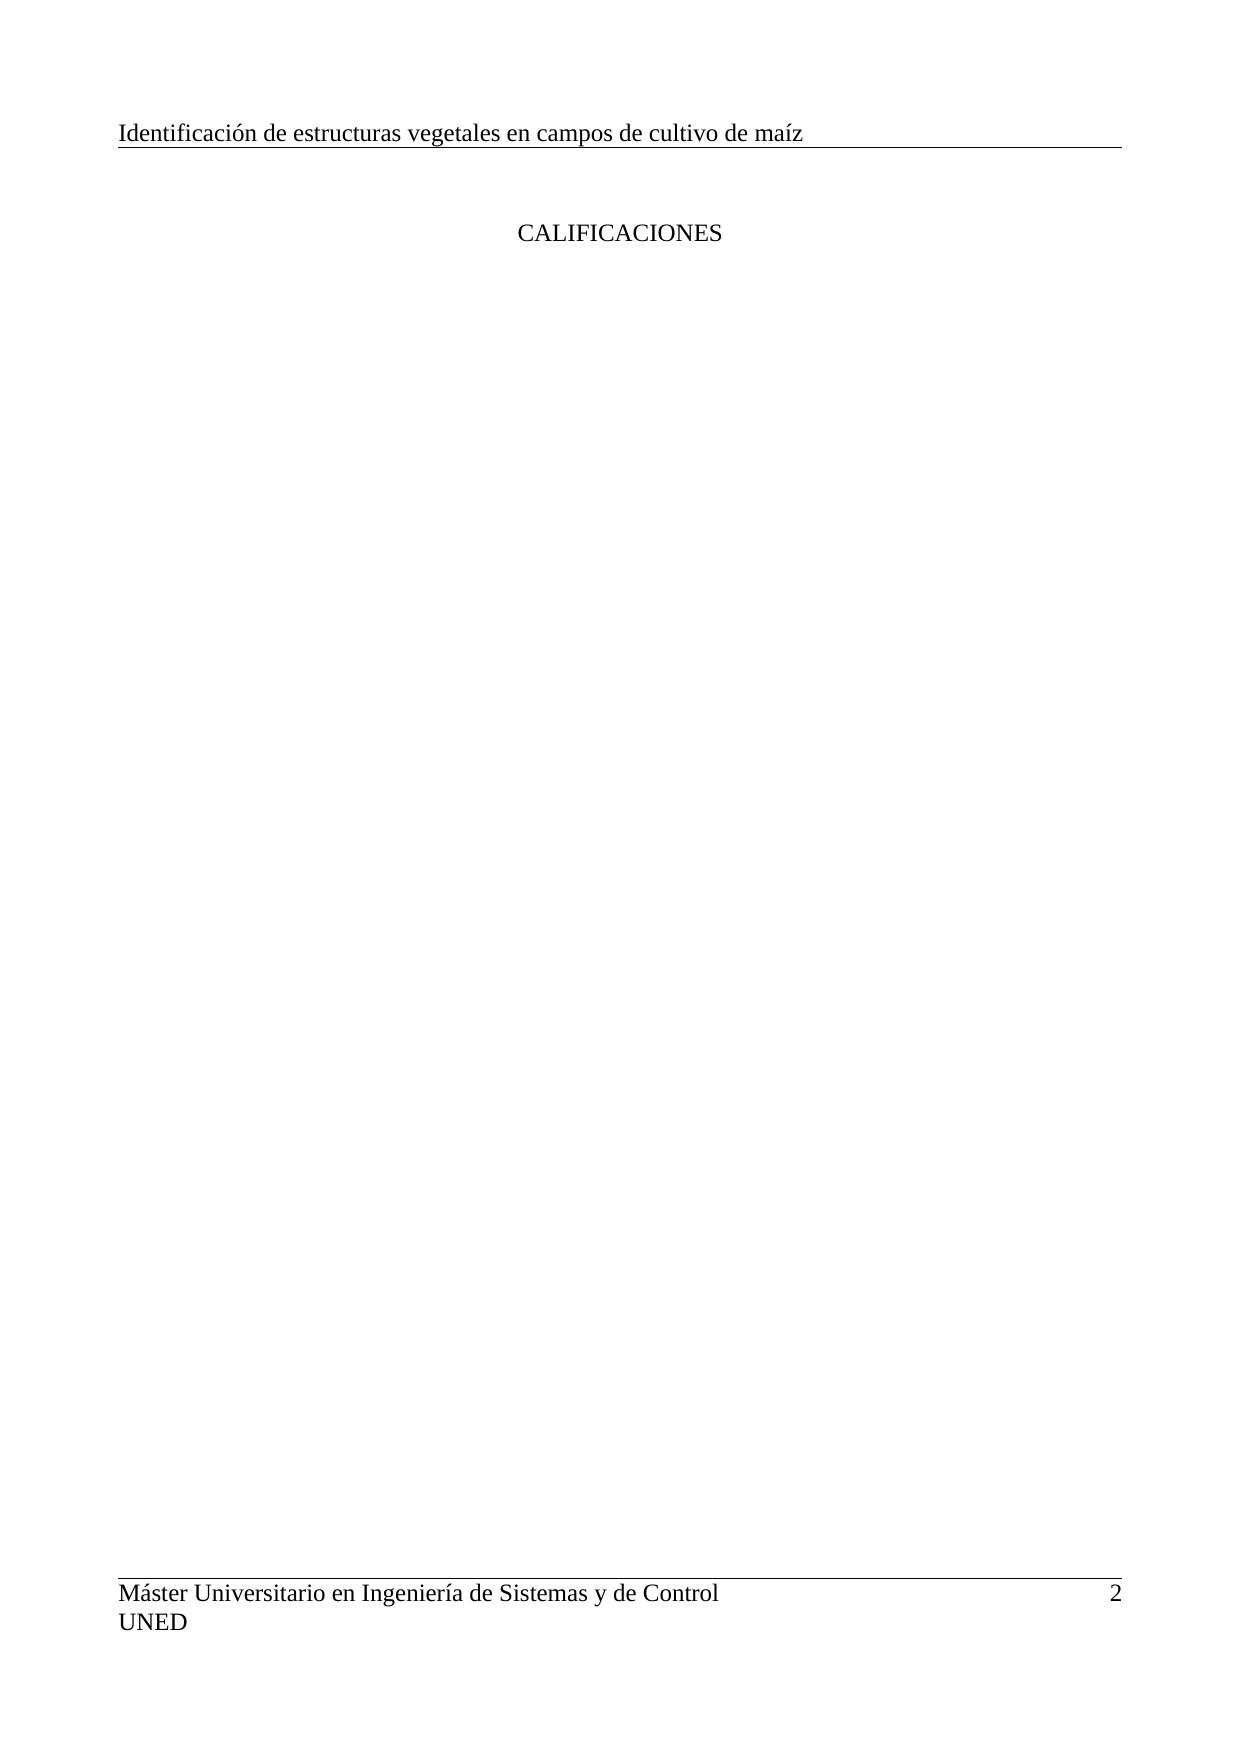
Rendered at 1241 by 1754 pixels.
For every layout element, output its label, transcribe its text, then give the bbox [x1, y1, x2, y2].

text CALIFICACIONES [118, 218, 1122, 246]
